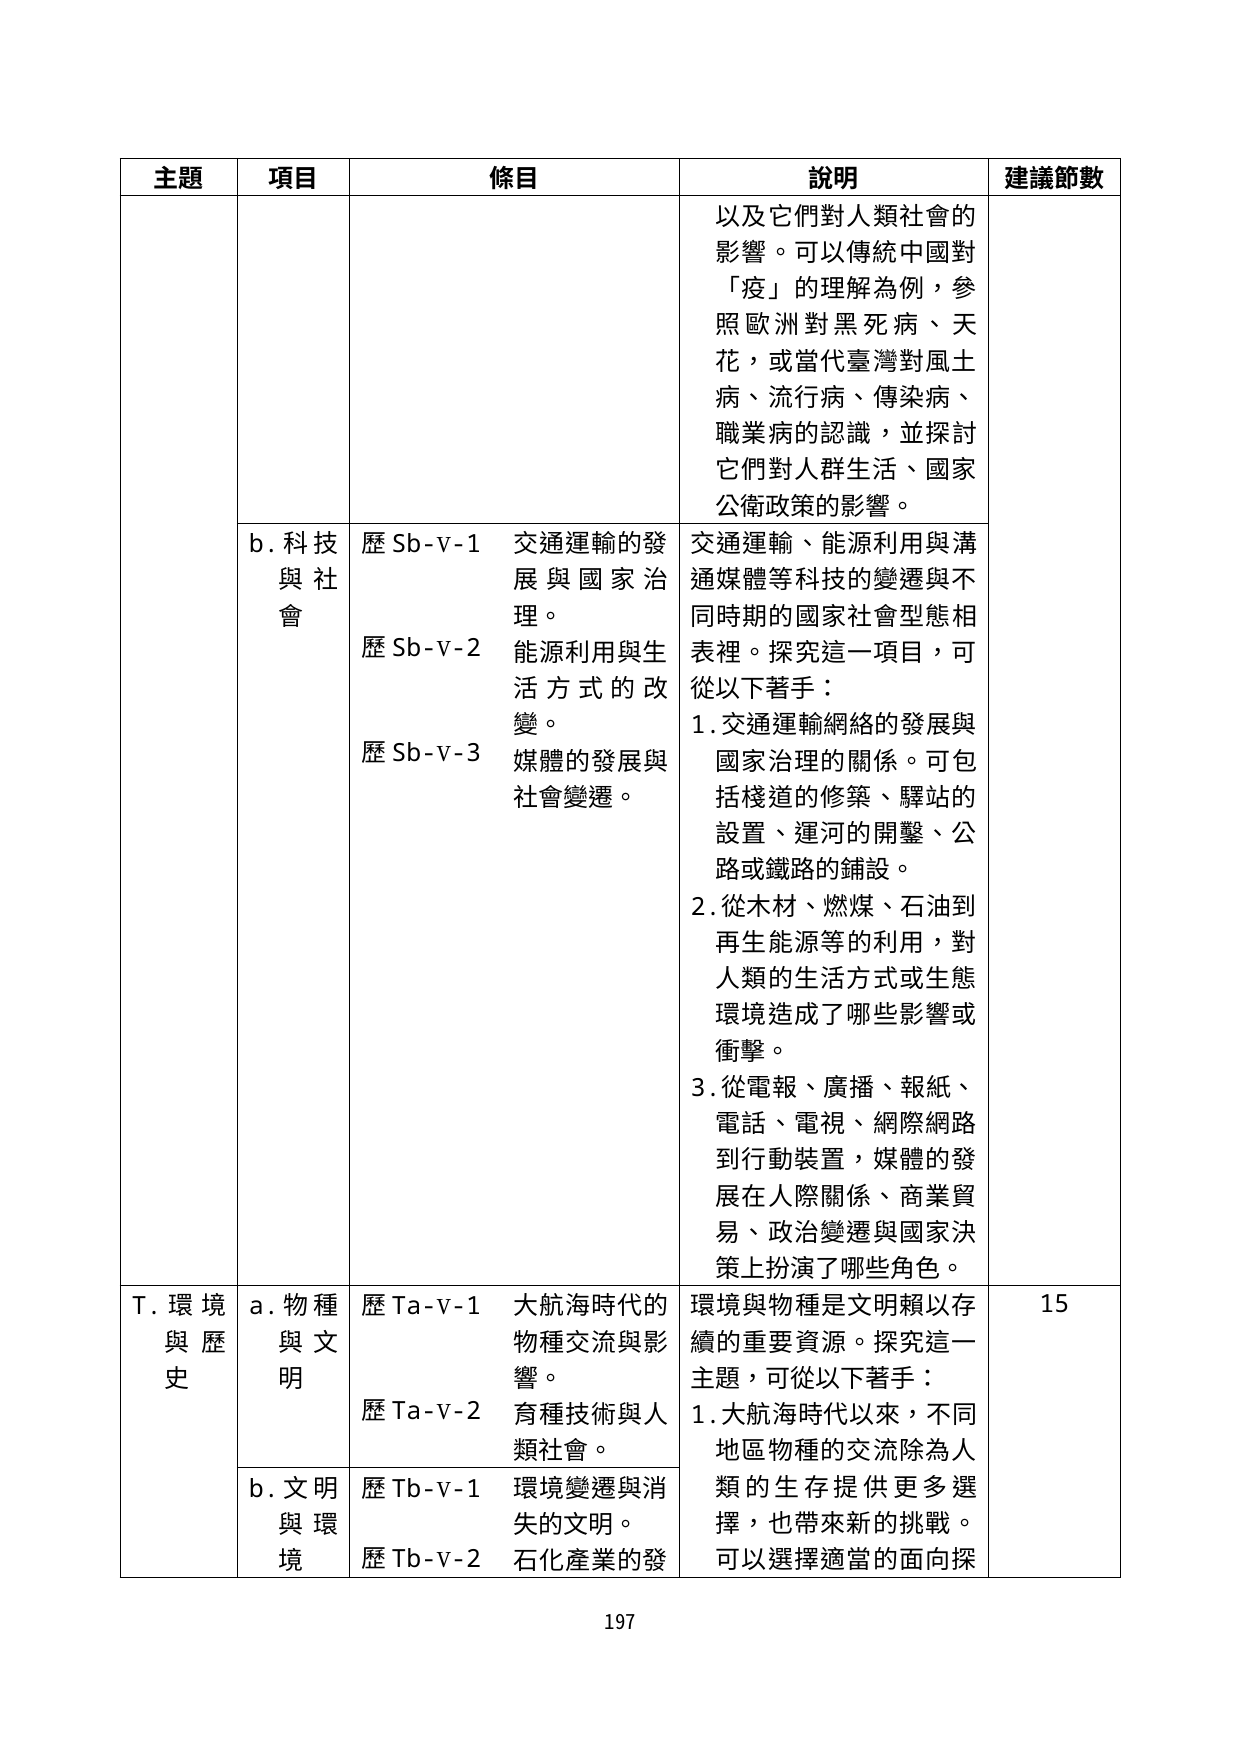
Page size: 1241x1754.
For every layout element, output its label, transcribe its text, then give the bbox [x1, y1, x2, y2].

table_cell [503, 196, 679, 522]
table_cell a.物種與文明 [238, 1286, 349, 1467]
table_cell 歷Sb-Ⅴ-1 歷Sb-Ⅴ-2 歷Sb-Ⅴ-3 [350, 524, 502, 1285]
table_cell [350, 196, 502, 522]
table_cell 交通運輸的發展與國家治理。 能源利用與生活方式的改變。 媒體的發展與社會變遷。 [503, 524, 679, 1285]
table_cell 交通運輸、能源利用與溝通媒體等科技的變遷與不同時期的國家社會型態相表裡。探究這一項目，可從以下著手： 1.交通運輸網絡的發展與國家治理的關係。可包括棧道的修築、驛站的設置、運河的開鑿、公路或鐵路的鋪設。 2.從木材、燃煤、石油到再生能源等的利用，對人類的生活方式或生態環境造成了哪些影響或衝擊。 3.從電報、廣播、報紙、電話、電視、網際網路到行動裝置，媒體的發展在人際關係、商業貿易、政治變遷與國家決策上扮演了哪些角色。 [680, 524, 988, 1285]
table_header 條目 [350, 159, 679, 195]
table_cell 大航海時代的物種交流與影響。 育種技術與人類社會。 [503, 1286, 679, 1467]
table_cell b.科技與社會 [238, 524, 349, 1285]
table_header 說明 [680, 159, 988, 195]
table_header 主題 [121, 159, 237, 195]
table_cell 環境與物種是文明賴以存續的重要資源。探究這一主題，可從以下著手： 1.大航海時代以來，不同地區物種的交流除為人類的生存提供更多選擇，也帶來新的挑戰。可以選擇適當的面向探 [680, 1286, 988, 1577]
table_cell [238, 196, 349, 522]
table_cell 歷Ta-Ⅴ-1 歷Ta-Ⅴ-2 [350, 1286, 502, 1467]
table_cell T.環境與歷史 [121, 1286, 237, 1577]
table_cell 歷Tb-Ⅴ-1 歷Tb-Ⅴ-2 [350, 1468, 502, 1577]
table_cell [121, 196, 237, 1285]
table_cell 15 [989, 1286, 1120, 1577]
table_cell 環境變遷與消失的文明。 石化產業的發 [503, 1468, 679, 1577]
table_cell b.文明與環境 [238, 1468, 349, 1577]
table_header 建議節數 [989, 159, 1120, 195]
table_cell 以及它們對人類社會的影響。可以傳統中國對「疫」的理解為例，參照歐洲對黑死病、天花，或當代臺灣對風土病、流行病、傳染病、職業病的認識，並探討它們對人群生活、國家公衛政策的影響。 [680, 196, 988, 522]
table_header 項目 [238, 159, 349, 195]
table_cell [989, 196, 1120, 1285]
